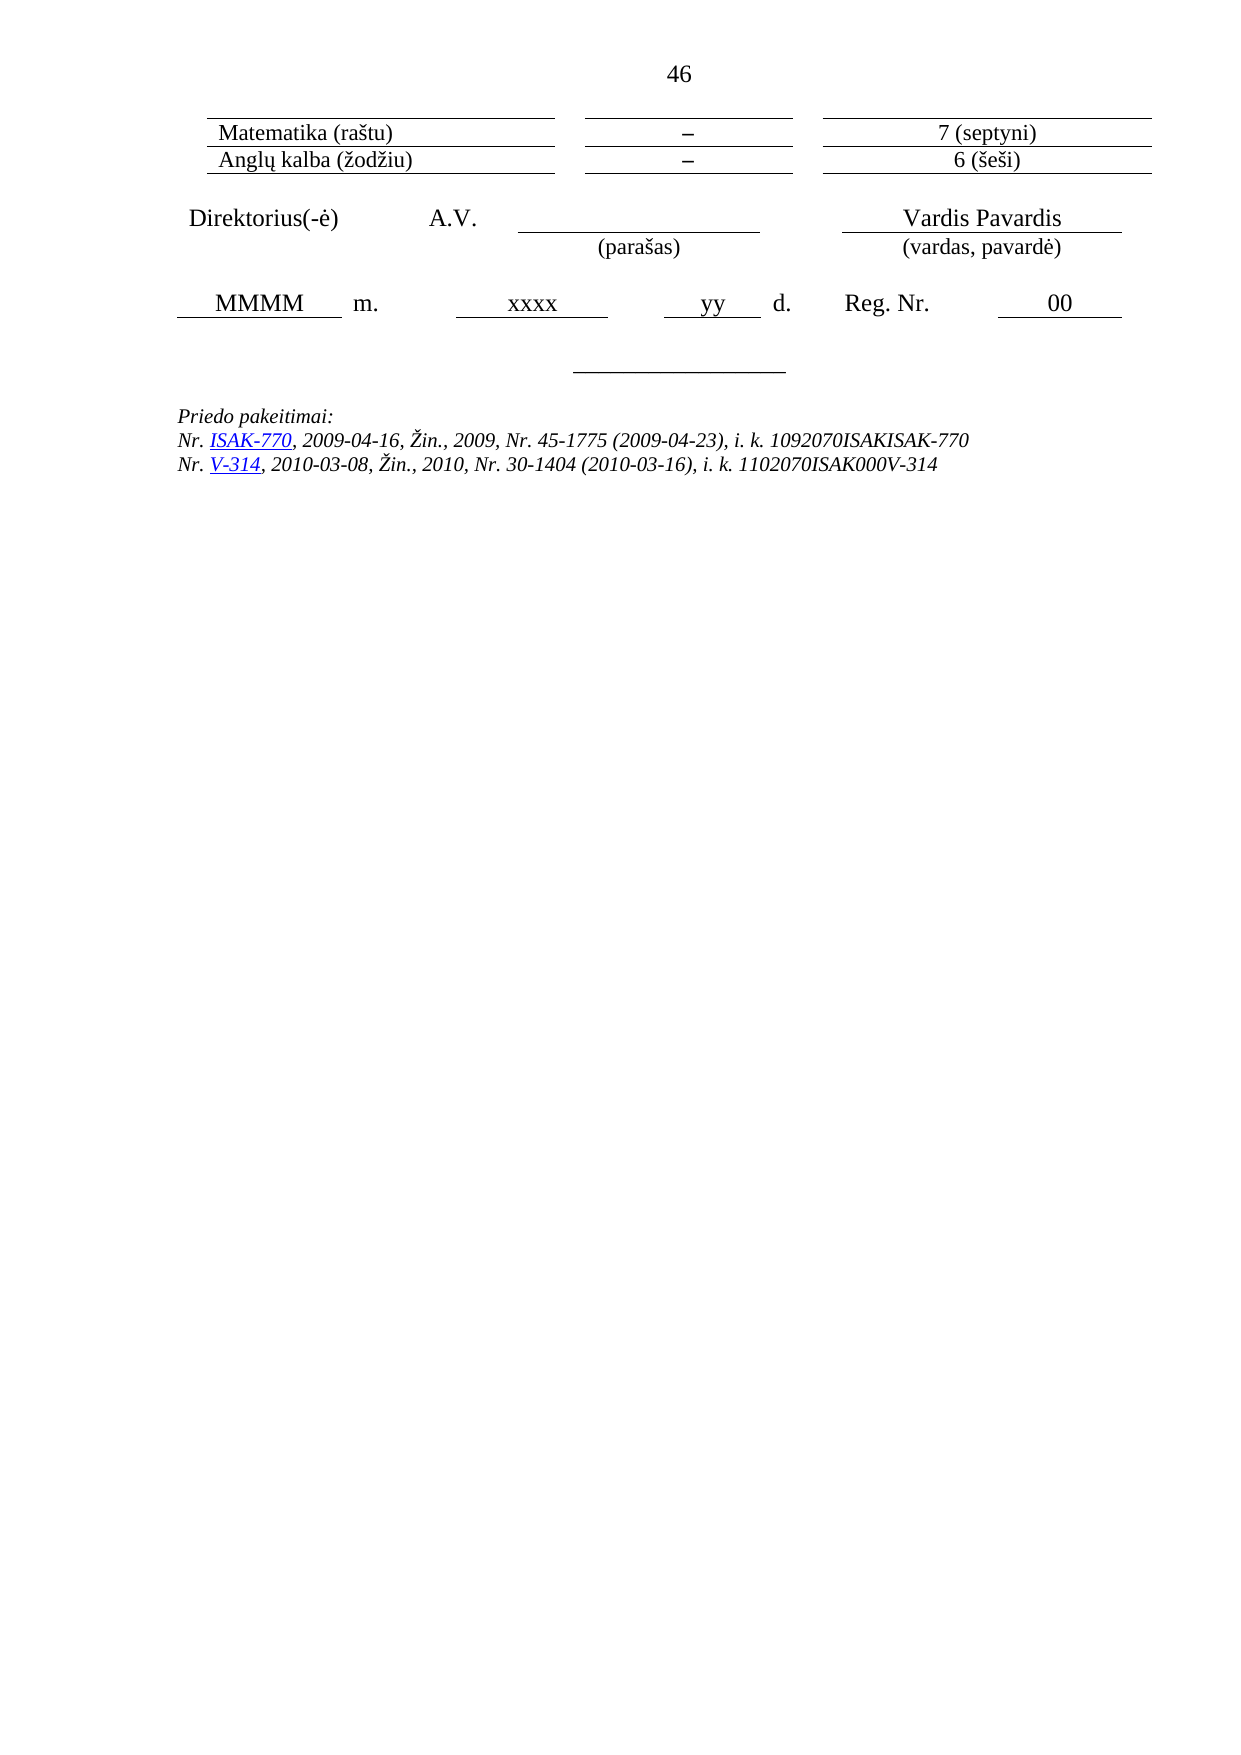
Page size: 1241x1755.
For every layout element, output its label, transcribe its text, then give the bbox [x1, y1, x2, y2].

table_header MMMM [177, 288, 342, 317]
table_header [608, 288, 664, 317]
table_header Vardis Pavardis [842, 203, 1122, 231]
table_header A.V. [388, 203, 517, 231]
table_header [518, 203, 760, 231]
text _________________ [177, 347, 1181, 375]
table_cell [555, 118, 585, 146]
table_header yy [664, 288, 761, 317]
text Nr. ISAK-770, 2009-04-16, Žin., 2009, Nr. 45-1775 (2009-04-23), i. k. 1092070ISAKISAK-770 [177, 428, 1181, 452]
table_cell Matematika (raštu) [207, 119, 555, 146]
text Priedo pakeitimai: [177, 404, 1181, 428]
table_cell (vardas, pavardė) [842, 233, 1122, 259]
text Nr. V-314, 2010-03-08, Žin., 2010, Nr. 30-1404 (2010-03-16), i. k. 1102070ISAK000V-314 [177, 452, 1181, 476]
table_cell – [585, 119, 793, 146]
table_cell [177, 231, 388, 259]
table_header m. [342, 288, 398, 317]
table_cell 7 (septyni) [823, 119, 1152, 146]
table_cell [793, 146, 822, 173]
table_cell (parašas) [518, 233, 760, 259]
table_header xxxx [456, 288, 608, 317]
table_header Direktorius(-ė) [177, 203, 388, 231]
table_header d. [761, 288, 808, 317]
table_cell Anglų kalba (žodžiu) [207, 147, 555, 173]
table_cell 6 (šeši) [823, 147, 1152, 173]
table_cell [388, 231, 517, 259]
table_header [398, 288, 427, 317]
table_header Reg. Nr. [833, 288, 998, 317]
table_header 00 [998, 288, 1122, 317]
table_cell [793, 118, 822, 146]
table_cell [760, 231, 842, 259]
table_cell – [585, 147, 793, 173]
table_cell [555, 146, 585, 173]
table_header [808, 288, 833, 317]
table_header [760, 203, 842, 231]
table_header [427, 288, 456, 317]
